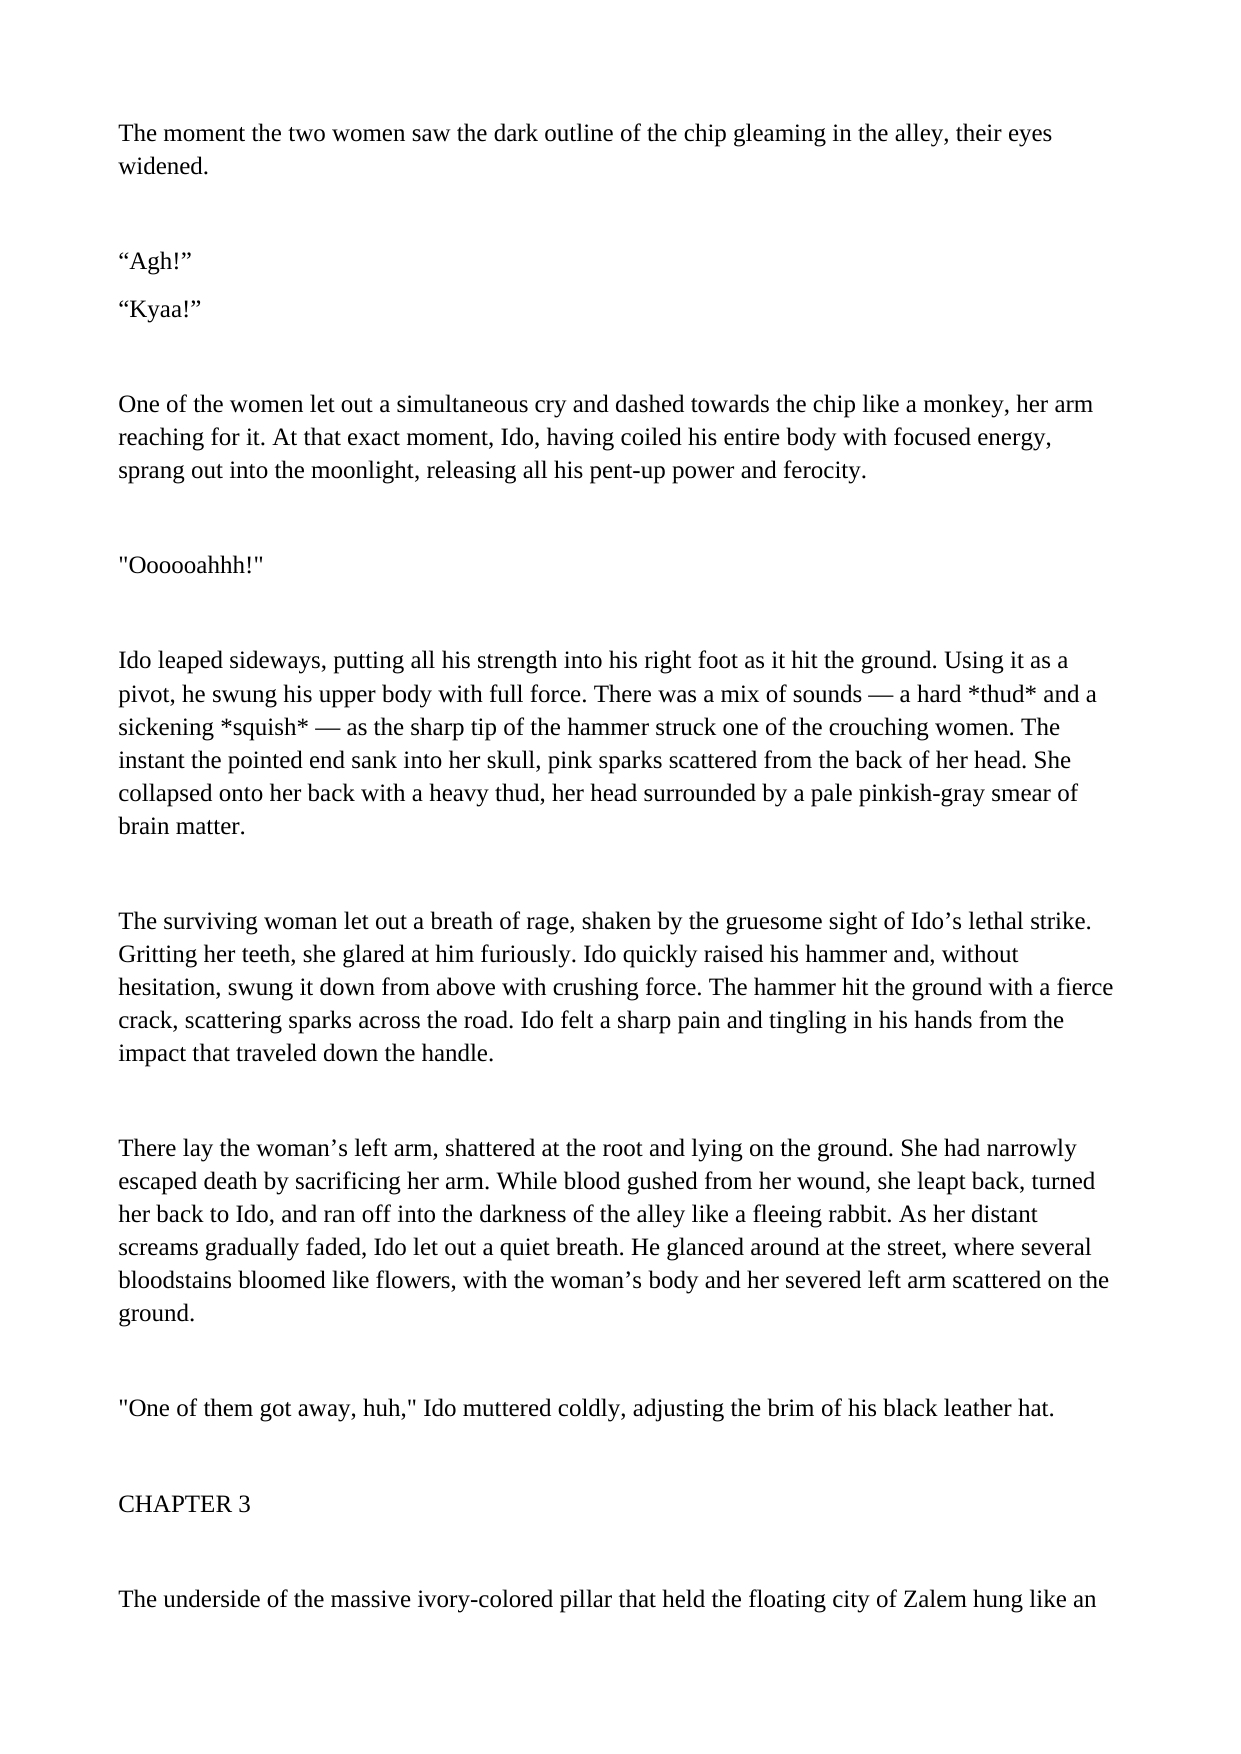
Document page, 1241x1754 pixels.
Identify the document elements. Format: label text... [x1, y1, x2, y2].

text “Kyaa!” [118, 294, 1122, 323]
text “Agh!” [118, 246, 1122, 275]
text The surviving woman let out a breath of rage, shaken by the gruesome sight of Ido’s lethal strike. Gritting her teeth, she glared at him furiously. Ido quickly raised his hammer and, without hesitation, swung it down from above with crushing force. The hammer hit the ground with a fierce crack, scattering sparks across the road. Ido felt a sharp pain and tingling in his hands from the impact that traveled down the handle. [118, 906, 1122, 1067]
text One of the women let out a simultaneous cry and dashed towards the chip like a monkey, her arm reaching for it. At that exact moment, Ido, having coiled his entire body with focused energy, sprang out into the moonlight, releasing all his pent-up power and ferocity. [118, 389, 1122, 484]
text "Oooooahhh!" [118, 550, 1122, 579]
text The moment the two women saw the dark outline of the chip gleaming in the alley, their eyes widened. [118, 118, 1122, 180]
text "One of them got away, huh," Ido muttered coldly, adjusting the brim of his black leather hat. [118, 1393, 1122, 1422]
text CHAPTER 3 [118, 1489, 1122, 1517]
text There lay the woman’s left arm, shattered at the root and lying on the ground. She had narrowly escaped death by sacrificing her arm. While blood gushed from her wound, she leapt back, turned her back to Ido, and ran off into the darkness of the alley like a fleeing rabbit. As her distant screams gradually faded, Ido let out a quiet breath. He glanced around at the street, where several bloodstains bloomed like flowers, with the woman’s body and her severed left arm scattered on the ground. [118, 1133, 1122, 1327]
text Ido leaped sideways, putting all his strength into his right foot as it hit the ground. Using it as a pivot, he swung his upper body with full force. There was a mix of sounds — a hard *thud* and a sickening *squish* — as the sharp tip of the hammer struck one of the crouching women. The instant the pointed end sank into her skull, pink sparks scattered from the back of her head. She collapsed onto her back with a heavy thud, her head surrounded by a pale pinkish-gray smear of brain matter. [118, 646, 1122, 839]
text The underside of the massive ivory-colored pillar that held the floating city of Zalem hung like an [118, 1584, 1122, 1613]
